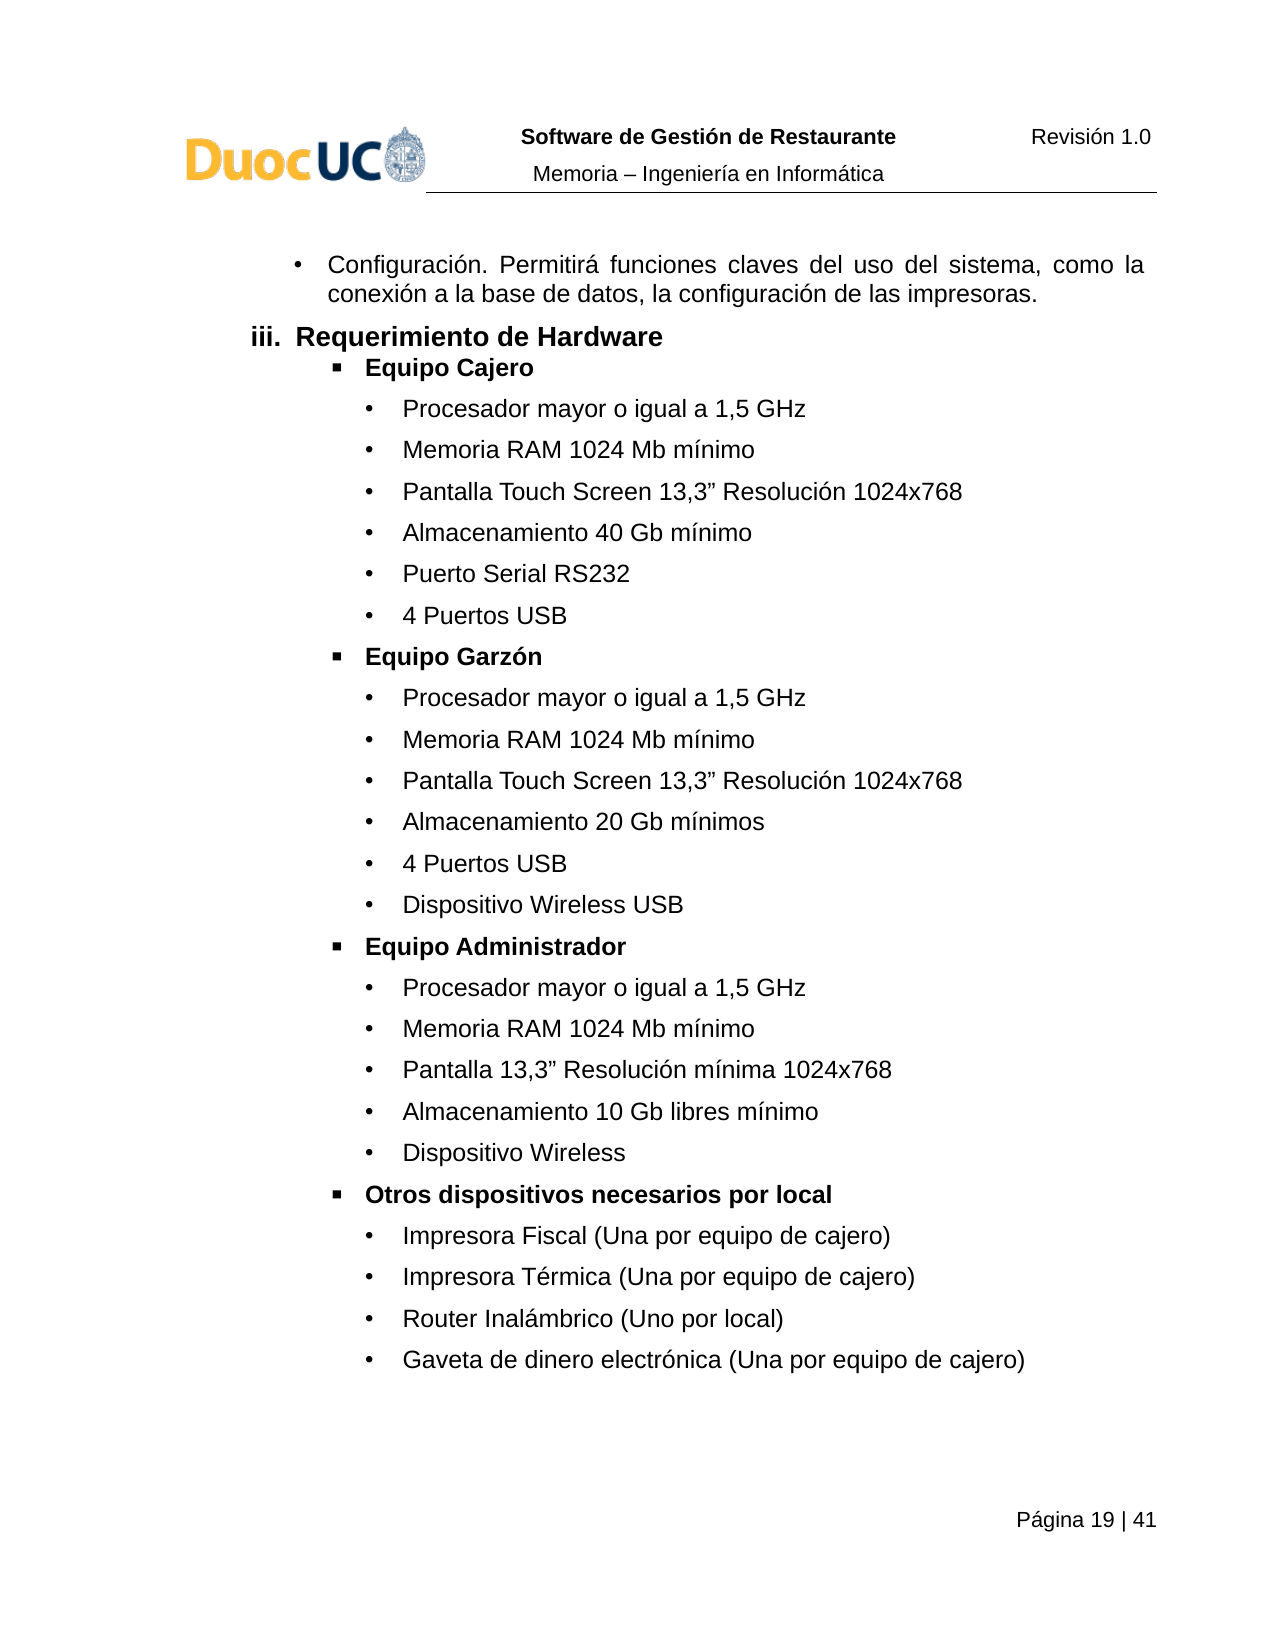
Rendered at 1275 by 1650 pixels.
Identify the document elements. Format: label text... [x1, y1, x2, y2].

list Impresora Fiscal (Una por equipo de cajero) [365, 1221, 1157, 1250]
list Almacenamiento 20 Gb mínimos [365, 807, 1157, 836]
list Procesador mayor o igual a 1,5 GHz [365, 973, 1157, 1002]
list Equipo Administrador [327, 931, 1157, 960]
list Configuración. Permitirá funciones claves del uso del sistema, como la conexión a la base de datos, la configuración de las impresoras. [294, 251, 1157, 308]
list Pantalla Touch Screen 13,3” Resolución 1024x768 [365, 766, 1157, 795]
list Pantalla Touch Screen 13,3” Resolución 1024x768 [365, 477, 1157, 505]
list Puerto Serial RS232 [365, 559, 1157, 588]
list Almacenamiento 40 Gb mínimo [365, 518, 1157, 547]
list Procesador mayor o igual a 1,5 GHz [365, 683, 1157, 712]
list 4 Puertos USB [365, 601, 1157, 629]
list Procesador mayor o igual a 1,5 GHz [365, 394, 1157, 423]
list 4 Puertos USB [365, 849, 1157, 878]
list Pantalla 13,3” Resolución mínima 1024x768 [365, 1056, 1157, 1084]
list Equipo Cajero [327, 352, 1157, 381]
list Dispositivo Wireless USB [365, 890, 1157, 919]
list Impresora Térmica (Una por equipo de cajero) [365, 1262, 1157, 1291]
list Memoria RAM 1024 Mb mínimo [365, 435, 1157, 464]
picture [182, 123, 426, 187]
list Memoria RAM 1024 Mb mínimo [365, 725, 1157, 753]
subtitle Requerimiento de Hardware [250, 321, 1157, 352]
list Memoria RAM 1024 Mb mínimo [365, 1014, 1157, 1043]
list Router Inalámbrico (Uno por local) [365, 1304, 1157, 1332]
list Otros dispositivos necesarios por local [327, 1179, 1157, 1208]
list Equipo Garzón [327, 642, 1157, 671]
list Almacenamiento 10 Gb libres mínimo [365, 1097, 1157, 1126]
list Dispositivo Wireless [365, 1138, 1157, 1167]
list Gaveta de dinero electrónica (Una por equipo de cajero) [365, 1345, 1157, 1374]
